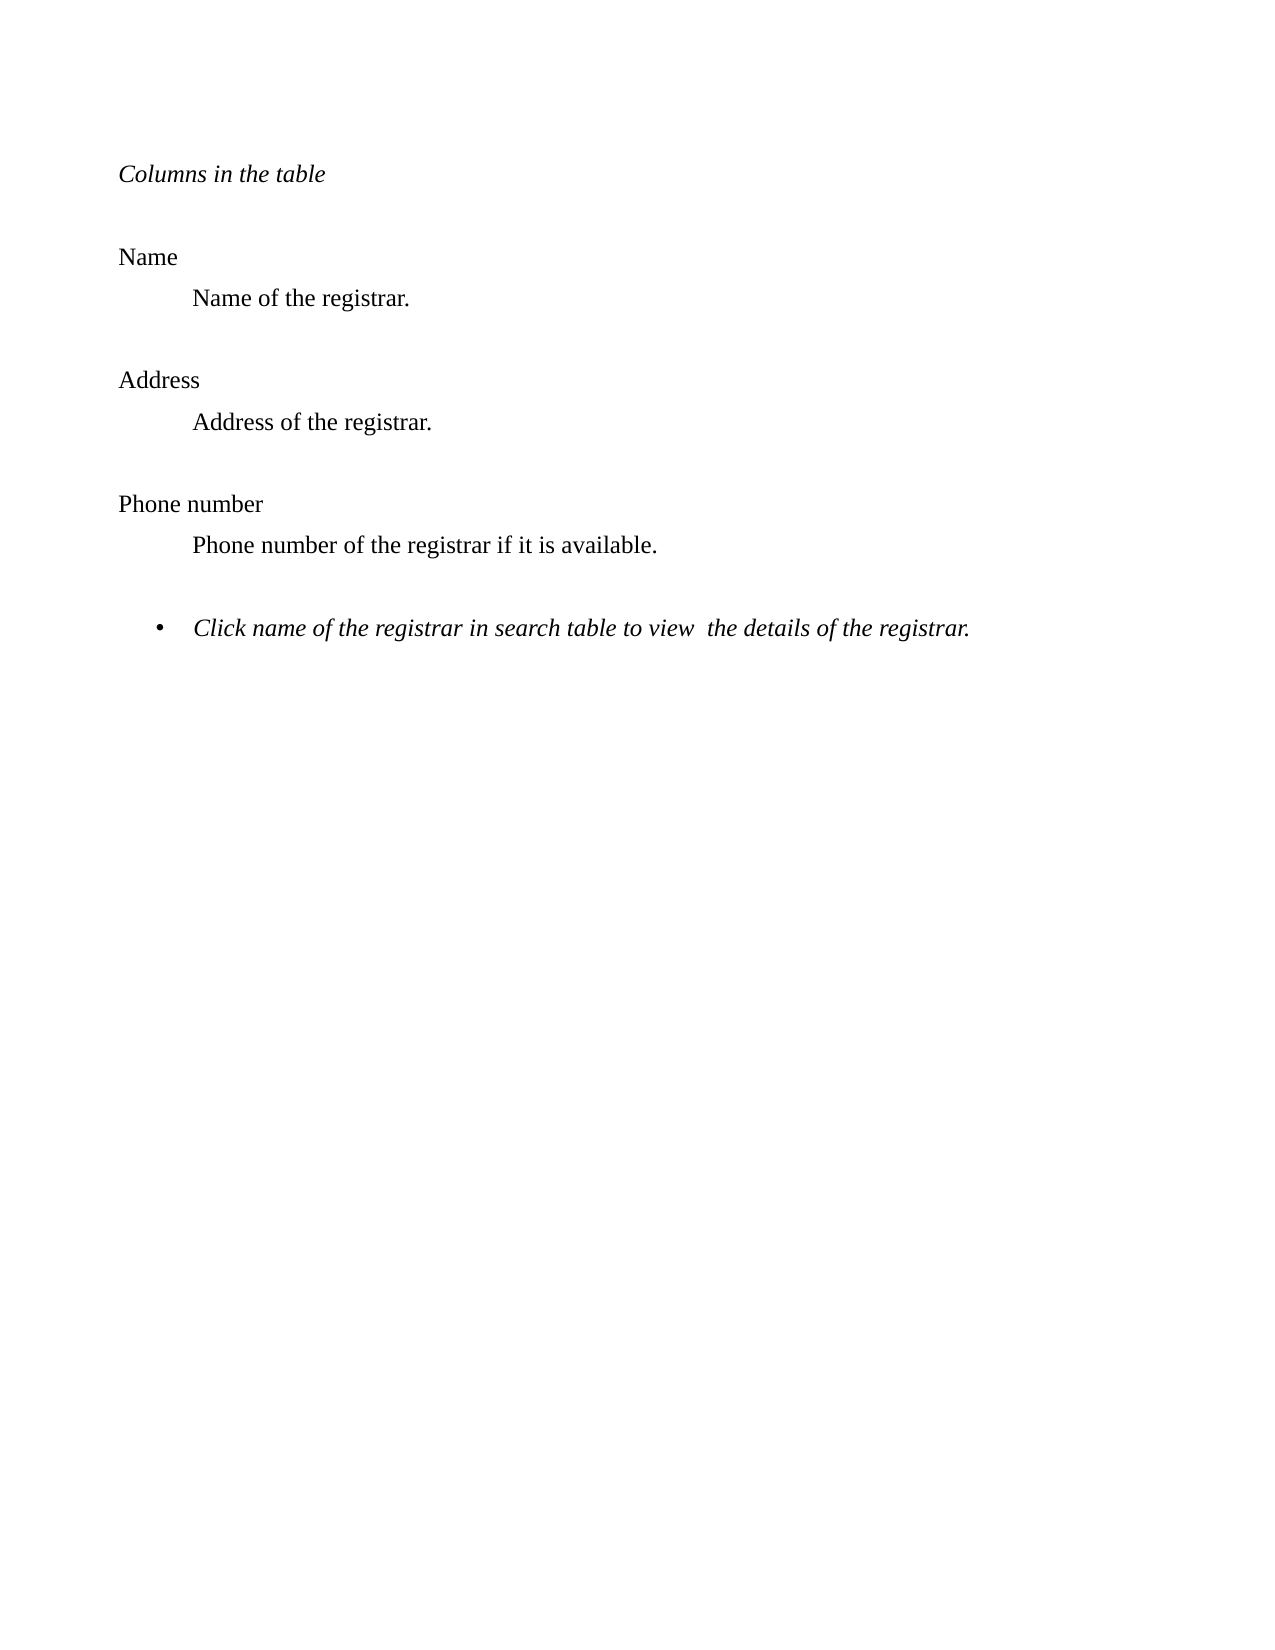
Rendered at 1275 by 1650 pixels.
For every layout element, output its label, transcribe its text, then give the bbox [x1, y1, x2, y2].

text Phone number of the registrar if it is available. [118, 531, 1157, 559]
text Address of the registrar. [118, 407, 1157, 436]
text Name [118, 242, 1157, 271]
text Phone number [118, 489, 1157, 518]
list Click name of the registrar in search table to view the details of the registrar. [156, 613, 1157, 642]
text Address [118, 366, 1157, 394]
text Columns in the table [118, 159, 1157, 188]
text Name of the registrar. [118, 283, 1157, 312]
